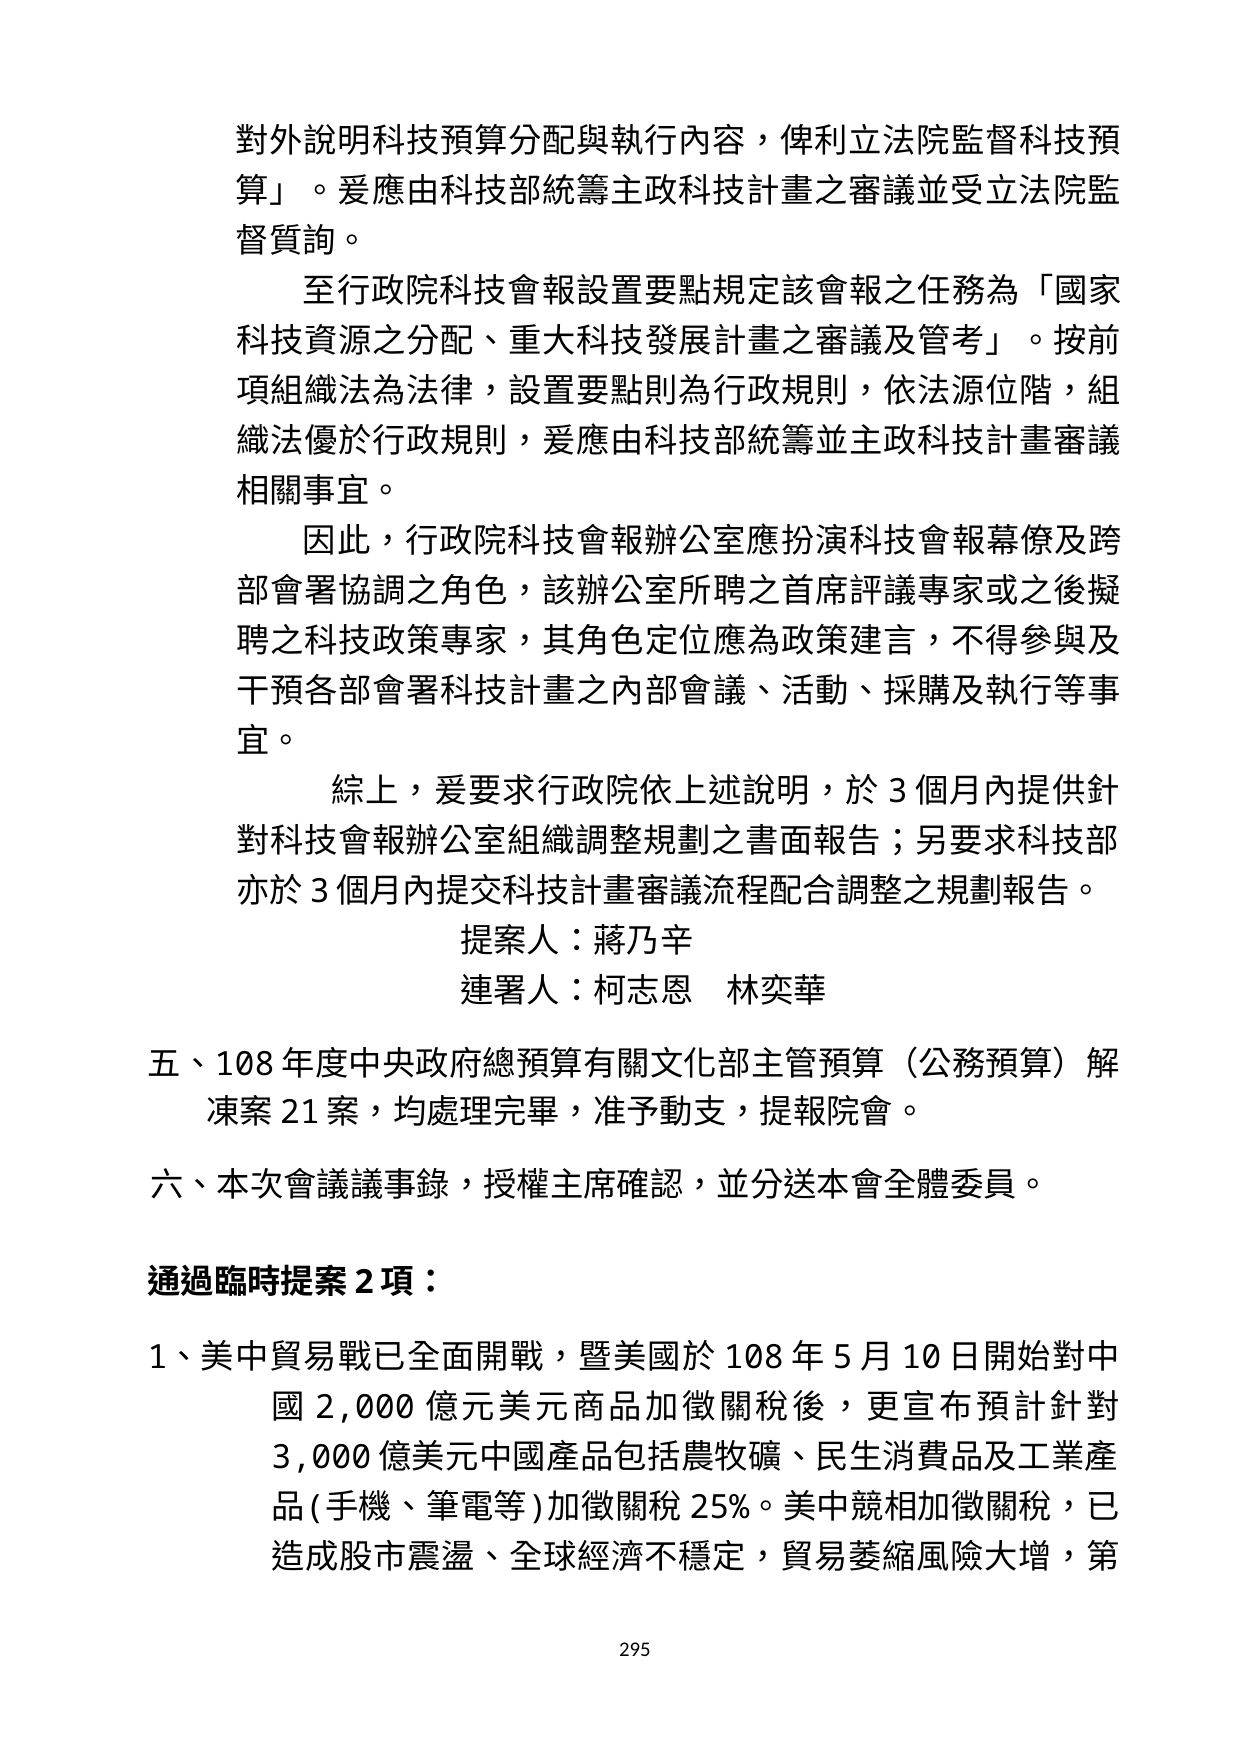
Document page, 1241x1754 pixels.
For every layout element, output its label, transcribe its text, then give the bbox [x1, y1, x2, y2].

text 連署人：柯志恩 林奕華 [460, 962, 1122, 1012]
text 綜上，爰要求行政院依上述說明，於3個月內提供針對科技會報辦公室組織調整規劃之書面報告；另要求科技部亦於3個月內提交科技計畫審議流程配合調整之規劃報告。 [162, 762, 1120, 912]
text 六、本次會議議事錄，授權主席確認，並分送本會全體委員。 [150, 1158, 1120, 1206]
text 至行政院科技會報設置要點規定該會報之任務為「國家科技資源之分配、重大科技發展計畫之審議及管考」。按前項組織法為法律，設置要點則為行政規則，依法源位階，組織法優於行政規則，爰應由科技部統籌並主政科技計畫審議相關事宜。 [236, 262, 1122, 512]
list 美中貿易戰已全面開戰，暨美國於108年5月10日開始對中國2,000億元美元商品加徵關稅後，更宣布預計針對3,000億美元中國產品包括農牧礦、民生消費品及工業產品(手機、筆電等)加徵關稅25%。美中競相加徵關稅，已造成股市震盪、全球經濟不穩定，貿易萎縮風險大增，第 [147, 1328, 1120, 1578]
text 提案人：蔣乃辛 [460, 912, 1122, 962]
text 五、108年度中央政府總預算有關文化部主管預算（公務預算）解凍案21案，均處理完畢，准予動支，提報院會。 [147, 1037, 1120, 1133]
text 因此，行政院科技會報辦公室應扮演科技會報幕僚及跨部會署協調之角色，該辦公室所聘之首席評議專家或之後擬聘之科技政策專家，其角色定位應為政策建言，不得參與及干預各部會署科技計畫之內部會議、活動、採購及執行等事宜。 [236, 512, 1122, 762]
text 通過臨時提案2項： [147, 1255, 1120, 1303]
text 對外說明科技預算分配與執行內容，俾利立法院監督科技預算」。爰應由科技部統籌主政科技計畫之審議並受立法院監督質詢。 [147, 112, 1122, 262]
